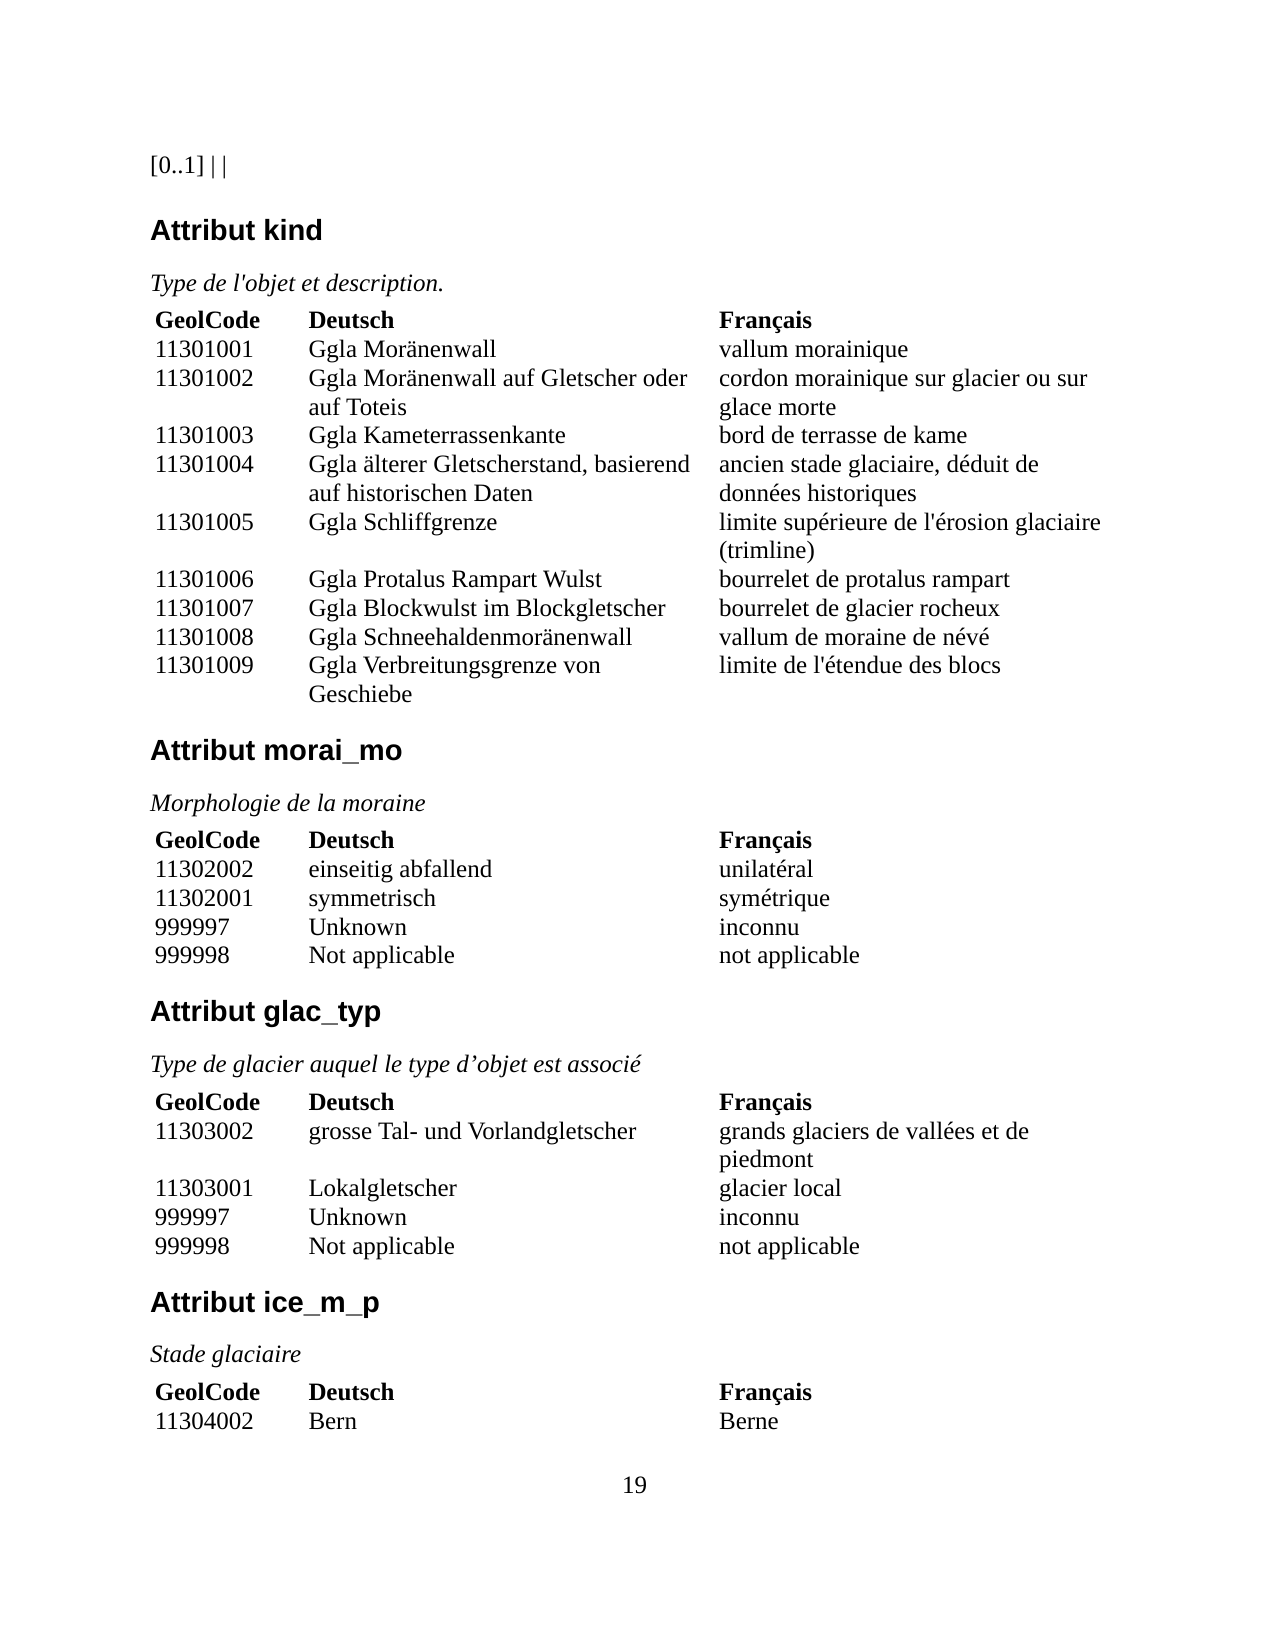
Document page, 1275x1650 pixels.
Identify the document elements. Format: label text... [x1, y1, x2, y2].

table_cell Ggla Schneehaldenmoränenwall [304, 622, 714, 650]
table_cell 999998 [150, 1231, 304, 1259]
table_cell 999997 [150, 1202, 304, 1231]
table_cell 11301001 [150, 334, 304, 363]
table_header GeolCode [150, 305, 304, 334]
table_cell inconnu [714, 912, 1125, 941]
table_cell Berne [714, 1406, 1125, 1435]
table_cell 11303002 [150, 1116, 304, 1173]
table_cell Ggla Moränenwall auf Gletscher oder auf Toteis [304, 363, 714, 420]
subtitle Attribut glac_typ [150, 994, 1125, 1028]
table_header Deutsch [304, 1087, 714, 1116]
table_cell symmetrisch [304, 883, 714, 912]
table_cell Not applicable [304, 941, 714, 969]
table_cell vallum morainique [714, 334, 1125, 363]
table_cell Not applicable [304, 1231, 714, 1259]
table_cell symétrique [714, 883, 1125, 912]
table_cell cordon morainique sur glacier ou sur glace morte [714, 363, 1125, 420]
table_cell Ggla älterer Gletscherstand, basierend auf historischen Daten [304, 449, 714, 507]
table_header Français [714, 1377, 1125, 1406]
subtitle Attribut morai_mo [150, 733, 1125, 766]
table_cell Unknown [304, 1202, 714, 1231]
table_cell 999997 [150, 912, 304, 941]
text Type de glacier auquel le type d’objet est associé [150, 1049, 1125, 1078]
table_header Deutsch [304, 1377, 714, 1406]
table_cell 11304002 [150, 1406, 304, 1435]
table_cell 11301006 [150, 564, 304, 593]
table_header Français [714, 1087, 1125, 1116]
table_cell inconnu [714, 1202, 1125, 1231]
table_cell limite supérieure de l'érosion glaciaire (trimline) [714, 507, 1125, 564]
table_cell glacier local [714, 1173, 1125, 1202]
table_cell Ggla Moränenwall [304, 334, 714, 363]
table_cell 11301005 [150, 507, 304, 564]
table_cell 11303001 [150, 1173, 304, 1202]
table_cell grands glaciers de vallées et de piedmont [714, 1116, 1125, 1173]
table_header Deutsch [304, 826, 714, 854]
text Type de l'objet et description. [150, 268, 1125, 296]
table_cell 11301003 [150, 420, 304, 449]
table_cell unilatéral [714, 854, 1125, 883]
table_cell bourrelet de glacier rocheux [714, 593, 1125, 622]
text Stade glaciaire [150, 1339, 1125, 1368]
table_cell Lokalgletscher [304, 1173, 714, 1202]
table_cell not applicable [714, 1231, 1125, 1259]
table_cell Bern [304, 1406, 714, 1435]
table_cell 11301002 [150, 363, 304, 420]
table_header Français [714, 305, 1125, 334]
text [0..1] | | [150, 150, 1125, 179]
table_cell 11301008 [150, 622, 304, 650]
table_cell limite de l'étendue des blocs [714, 650, 1125, 708]
table_cell Ggla Schliffgrenze [304, 507, 714, 564]
table_cell grosse Tal- und Vorlandgletscher [304, 1116, 714, 1173]
table_cell einseitig abfallend [304, 854, 714, 883]
table_cell Unknown [304, 912, 714, 941]
table_header GeolCode [150, 1087, 304, 1116]
text Morphologie de la moraine [150, 788, 1125, 817]
table_cell 11301007 [150, 593, 304, 622]
table_cell not applicable [714, 941, 1125, 969]
table_cell bourrelet de protalus rampart [714, 564, 1125, 593]
table_header Français [714, 826, 1125, 854]
table_header GeolCode [150, 826, 304, 854]
subtitle Attribut kind [150, 213, 1125, 246]
table_cell 11302002 [150, 854, 304, 883]
table_cell Ggla Kameterrassenkante [304, 420, 714, 449]
table_cell 11302001 [150, 883, 304, 912]
table_cell 11301004 [150, 449, 304, 507]
table_cell 999998 [150, 941, 304, 969]
table_cell vallum de moraine de névé [714, 622, 1125, 650]
table_cell 11301009 [150, 650, 304, 708]
table_header GeolCode [150, 1377, 304, 1406]
table_cell ancien stade glaciaire, déduit de données historiques [714, 449, 1125, 507]
table_cell Ggla Protalus Rampart Wulst [304, 564, 714, 593]
table_header Deutsch [304, 305, 714, 334]
table_cell Ggla Blockwulst im Blockgletscher [304, 593, 714, 622]
table_cell Ggla Verbreitungsgrenze von Geschiebe [304, 650, 714, 708]
table_cell bord de terrasse de kame [714, 420, 1125, 449]
subtitle Attribut ice_m_p [150, 1284, 1125, 1318]
